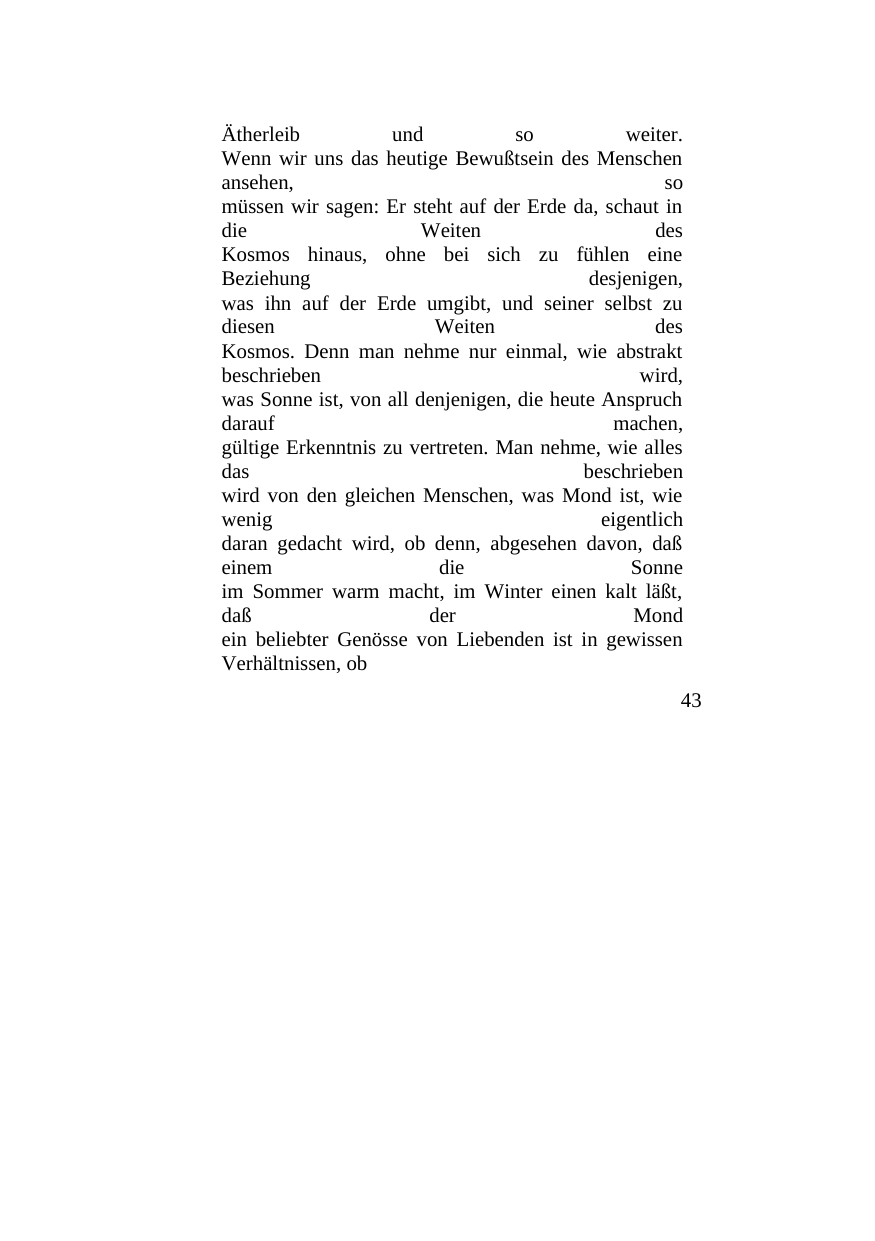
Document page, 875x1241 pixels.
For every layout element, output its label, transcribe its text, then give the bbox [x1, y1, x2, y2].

text Ätherleib und so weiter. Wenn wir uns das heutige Bewußtsein des Menschen ansehen, so müssen wir sagen: Er steht auf der Erde da, schaut in die Weiten des Kosmos hinaus, ohne bei sich zu fühlen eine Beziehung desjenigen, was ihn auf der Erde umgibt, und seiner selbst zu diesen Weiten des Kosmos. Denn man nehme nur einmal, wie abstrakt beschrieben wird, was Sonne ist, von all denjenigen, die heute Anspruch darauf machen, gültige Erkenntnis zu vertreten. Man nehme, wie alles das beschrieben wird von den gleichen Menschen, was Mond ist, wie wenig eigentlich daran gedacht wird, ob denn, abgesehen davon, daß einem die Sonne im Sommer warm macht, im Winter einen kalt läßt, daß der Mond ein beliebter Genösse von Liebenden ist in gewissen Verhältnissen, ob [221, 122, 683, 675]
text 43 [681, 688, 816, 712]
